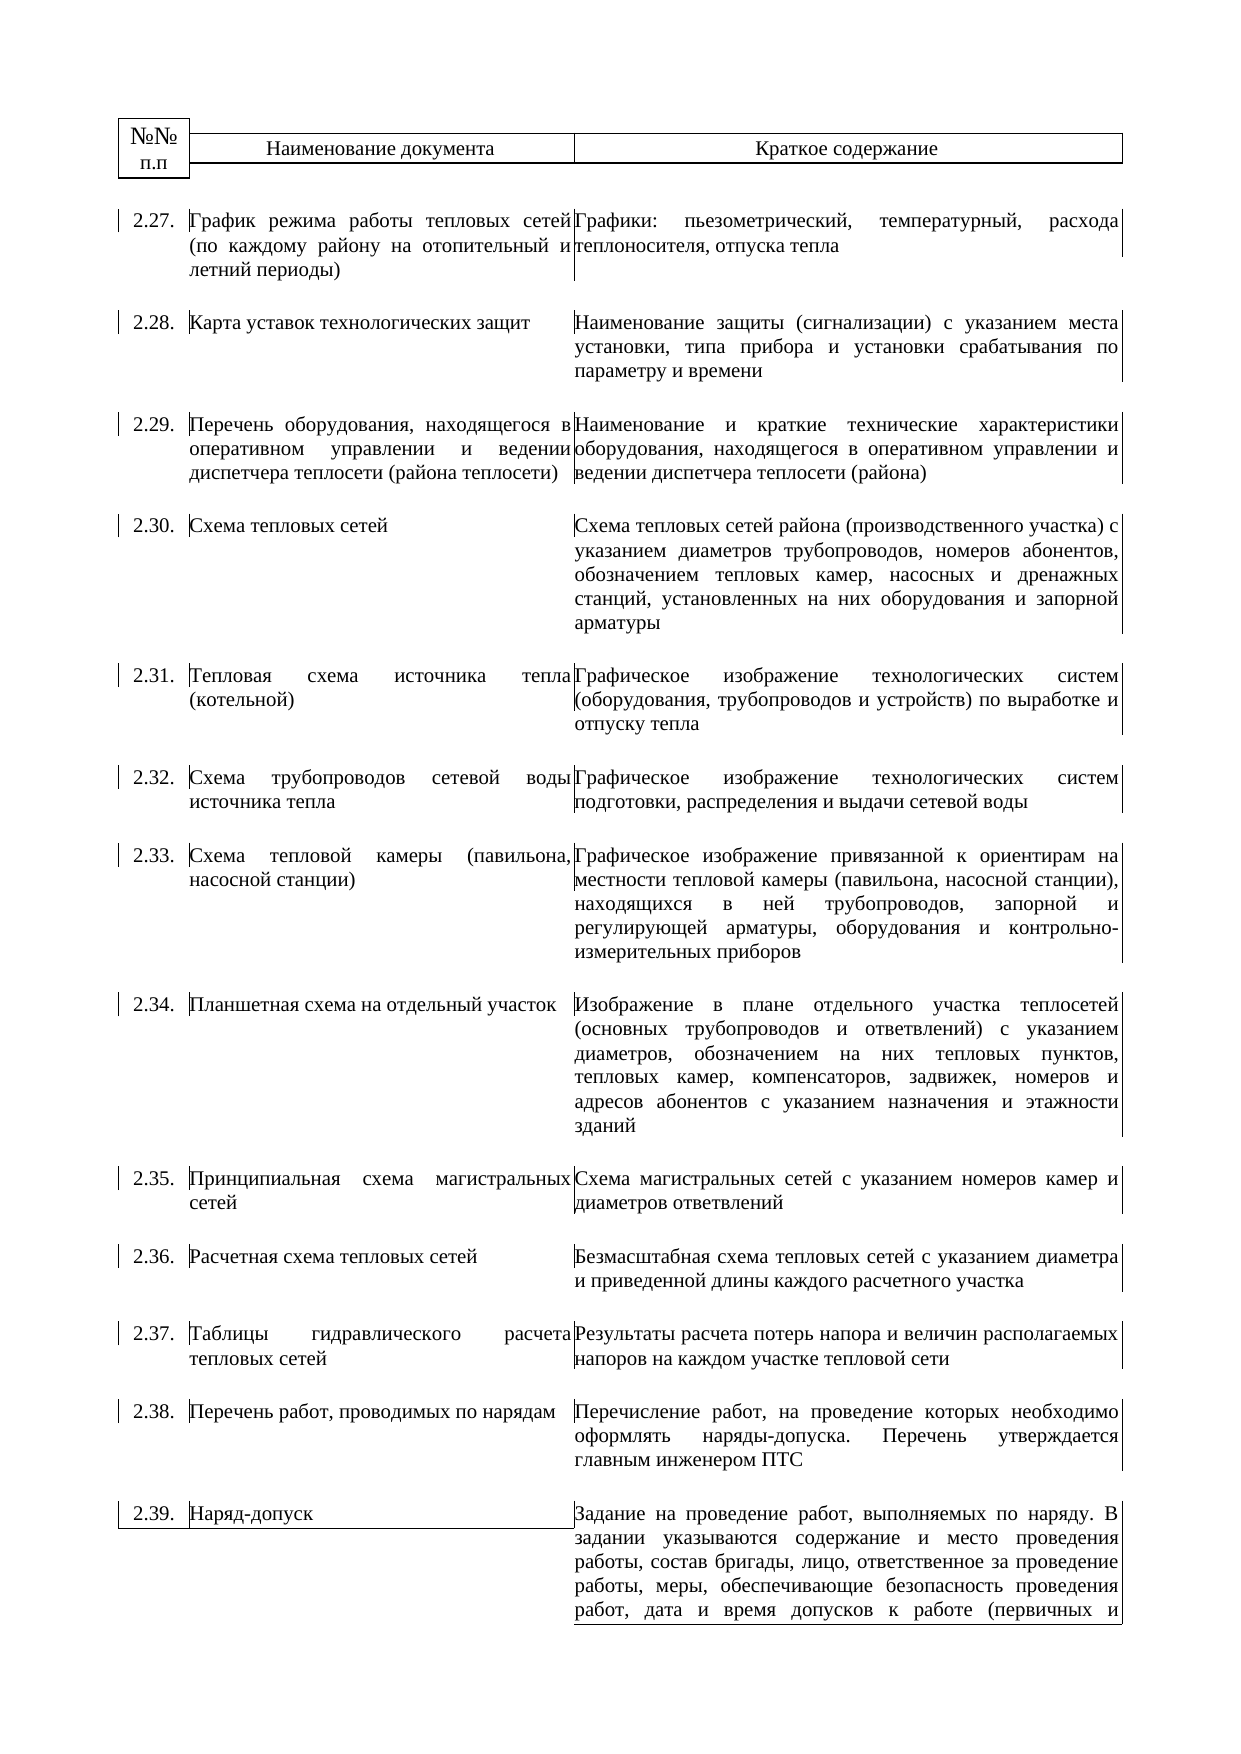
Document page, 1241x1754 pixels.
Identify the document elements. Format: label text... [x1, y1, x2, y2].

table_cell 2.33. [118, 843, 189, 992]
table_cell Безмасштабная схема тепловых сетей с указанием диаметра и приведенной длины каждого расчетного участка [574, 1244, 1122, 1321]
table_cell Перечень работ, проводимых по нарядам [189, 1399, 574, 1501]
table_cell Принципиальная схема магистральных сетей [189, 1166, 574, 1244]
table_cell Перечень оборудования, находящегося в оперативном управлении и ведении диспетчера теплосети (района теплосети) [189, 412, 574, 513]
table_cell Схема магистральных сетей с указанием номеров камер и диаметров ответвлений [574, 1166, 1122, 1244]
table_cell Наряд-допуск [190, 1501, 574, 1528]
table_cell Результаты расчета потерь напора и величин располагаемых напоров на каждом участке тепловой сети [574, 1321, 1122, 1399]
table_cell 2.31. [118, 663, 189, 765]
table_cell [189, 1529, 574, 1624]
table_cell Наименование защиты (сигнализации) с указанием места установки, типа прибора и установки срабатывания по параметру и времени [574, 310, 1122, 412]
table_cell 2.32. [118, 765, 189, 842]
table_cell График режима работы тепловых сетей (по каждому району на отопительный и летний периоды) [189, 209, 574, 310]
table_header [118, 179, 189, 208]
table_cell Наименование и краткие технические характеристики оборудования, находящегося в оперативном управлении и ведении диспетчера теплосети (района) [574, 412, 1122, 513]
table_cell Задание на проведение работ, выполняемых по наряду. В задании указываются содержание и место проведения работы, состав бригады, лицо, ответственное за проведение работы, меры, обеспечивающие безопасность проведения работ, дата и время допусков к работе (первичных и [574, 1501, 1122, 1624]
table_cell Схема тепловых сетей [189, 514, 574, 663]
table_cell 2.35. [118, 1166, 189, 1244]
table_cell 2.30. [118, 514, 189, 663]
table_cell Графики: пьезометрический, температурный, расхода теплоносителя, отпуска тепла [574, 209, 1122, 310]
table_header [190, 118, 574, 133]
table_cell Планшетная схема на отдельный участок [189, 992, 574, 1166]
table_cell Расчетная схема тепловых сетей [189, 1244, 574, 1321]
table_cell Таблицы гидравлического расчета тепловых сетей [189, 1321, 574, 1399]
table_cell 2.28. [118, 310, 189, 412]
table_cell [118, 1529, 189, 1624]
table_cell 2.37. [118, 1321, 189, 1399]
table_header Наименование документа [190, 134, 574, 162]
table_cell Графическое изображение технологических систем (оборудования, трубопроводов и устройств) по выработке и отпуску тепла [574, 663, 1122, 765]
table_header [574, 164, 1122, 208]
table_header [189, 164, 574, 208]
table_cell 2.29. [118, 412, 189, 513]
table_header №№ п.п [119, 119, 189, 177]
table_cell 2.36. [118, 1244, 189, 1321]
table_cell Карта уставок технологических защит [189, 310, 574, 412]
table_header [574, 118, 1122, 133]
table_cell 2.38. [118, 1399, 189, 1501]
table_cell Графическое изображение технологических систем подготовки, распределения и выдачи сетевой воды [574, 765, 1122, 842]
table_cell 2.34. [118, 992, 189, 1166]
table_cell Графическое изображение привязанной к ориентирам на местности тепловой камеры (павильона, насосной станции), находящихся в ней трубопроводов, запорной и регулирующей арматуры, оборудования и контрольно-измерительных приборов [574, 843, 1122, 992]
table_cell Схема тепловых сетей района (производственного участка) с указанием диаметров трубопроводов, номеров абонентов, обозначением тепловых камер, насосных и дренажных станций, установленных на них оборудования и запорной арматуры [574, 514, 1122, 663]
table_cell Изображение в плане отдельного участка теплосетей (основных трубопроводов и ответвлений) с указанием диаметров, обозначением на них тепловых пунктов, тепловых камер, компенсаторов, задвижек, номеров и адресов абонентов с указанием назначения и этажности зданий [574, 992, 1122, 1166]
table_cell 2.27. [118, 209, 189, 310]
table_cell Перечисление работ, на проведение которых необходимо оформлять наряды-допуска. Перечень утверждается главным инженером ПТС [574, 1399, 1122, 1501]
table_cell Тепловая схема источника тепла (котельной) [189, 663, 574, 765]
table_cell Схема трубопроводов сетевой воды источника тепла [189, 765, 574, 842]
table_cell Схема тепловой камеры (павильона, насосной станции) [189, 843, 574, 992]
table_header Краткое содержание [575, 134, 1122, 162]
table_cell 2.39. [119, 1501, 189, 1528]
